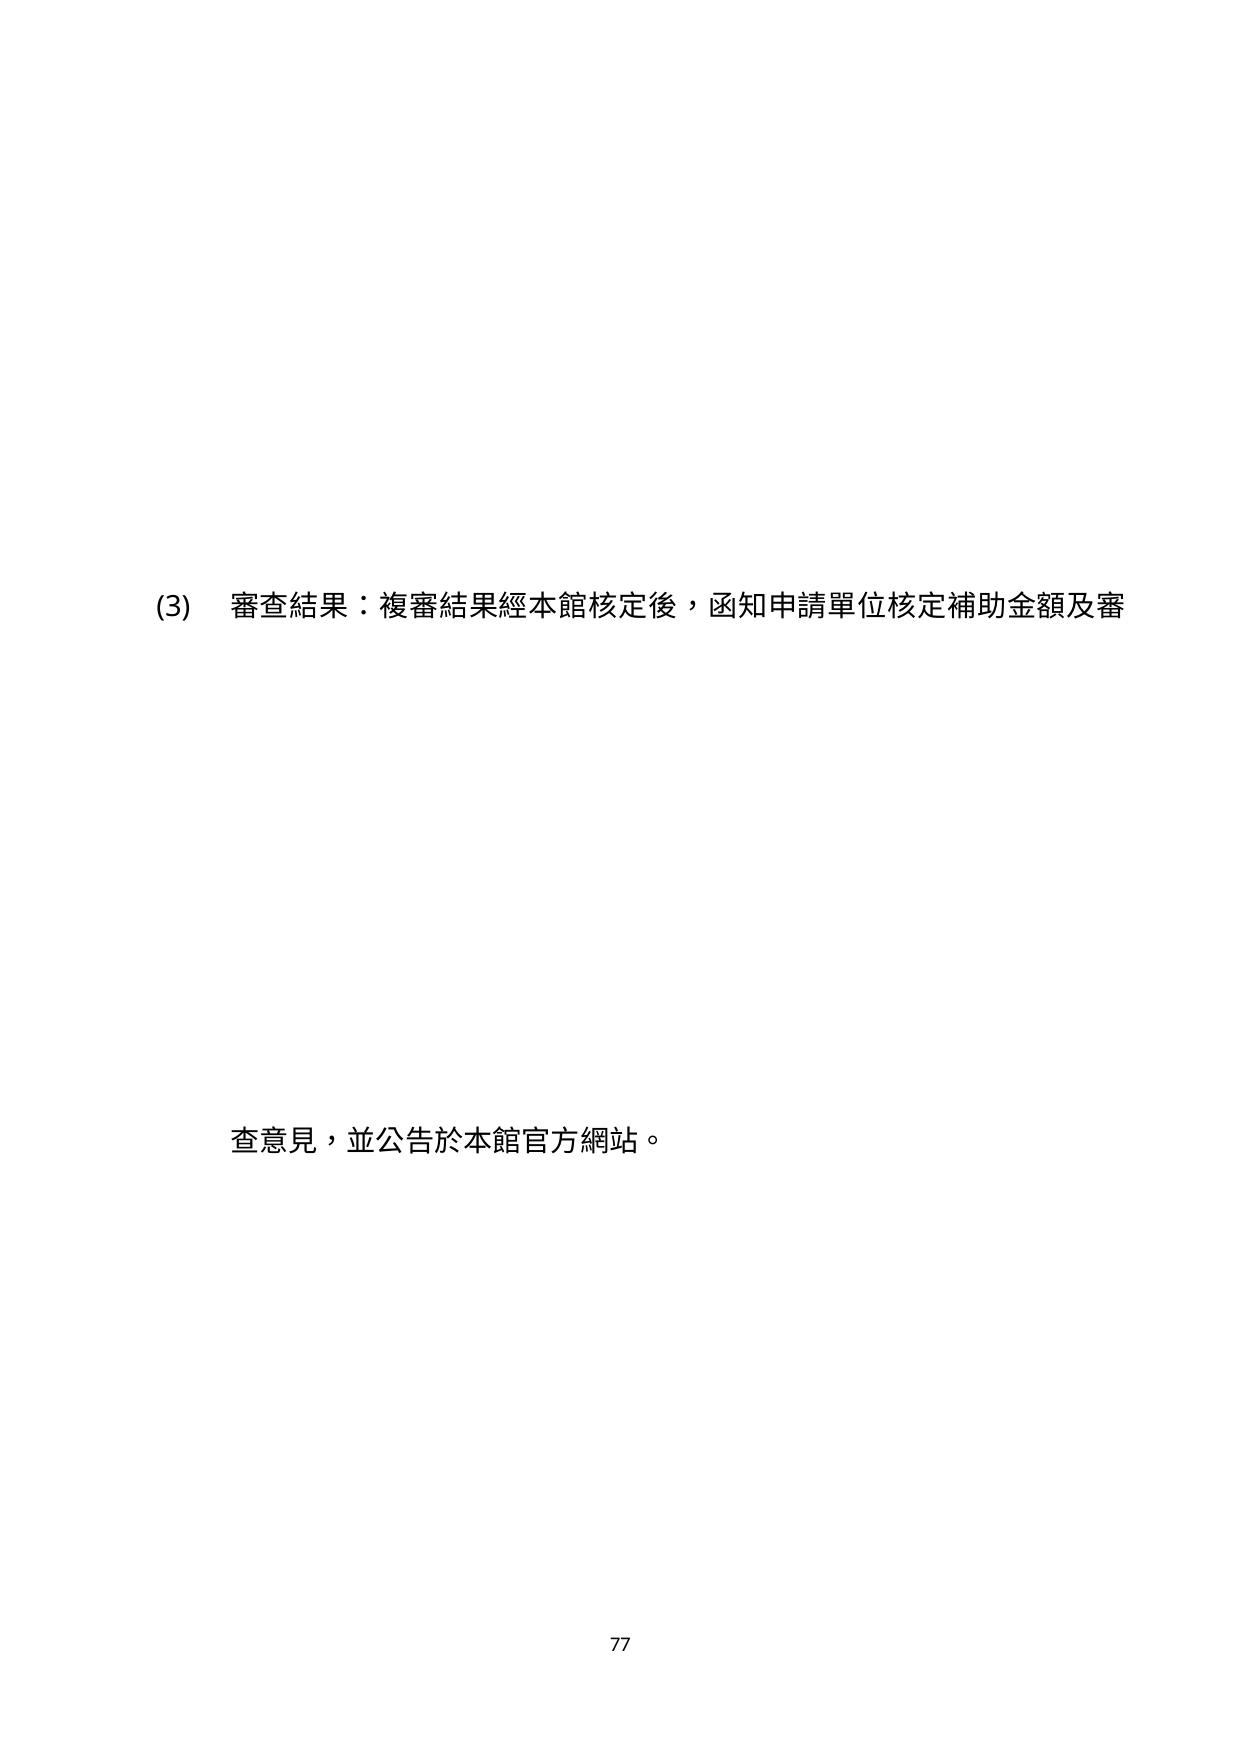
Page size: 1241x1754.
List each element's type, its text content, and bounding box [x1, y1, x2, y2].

list 審查結果：複審結果經本館核定後，函知申請單位核定補助金額及審查意見，並公告於本館官方網站。 [156, 336, 1128, 1406]
